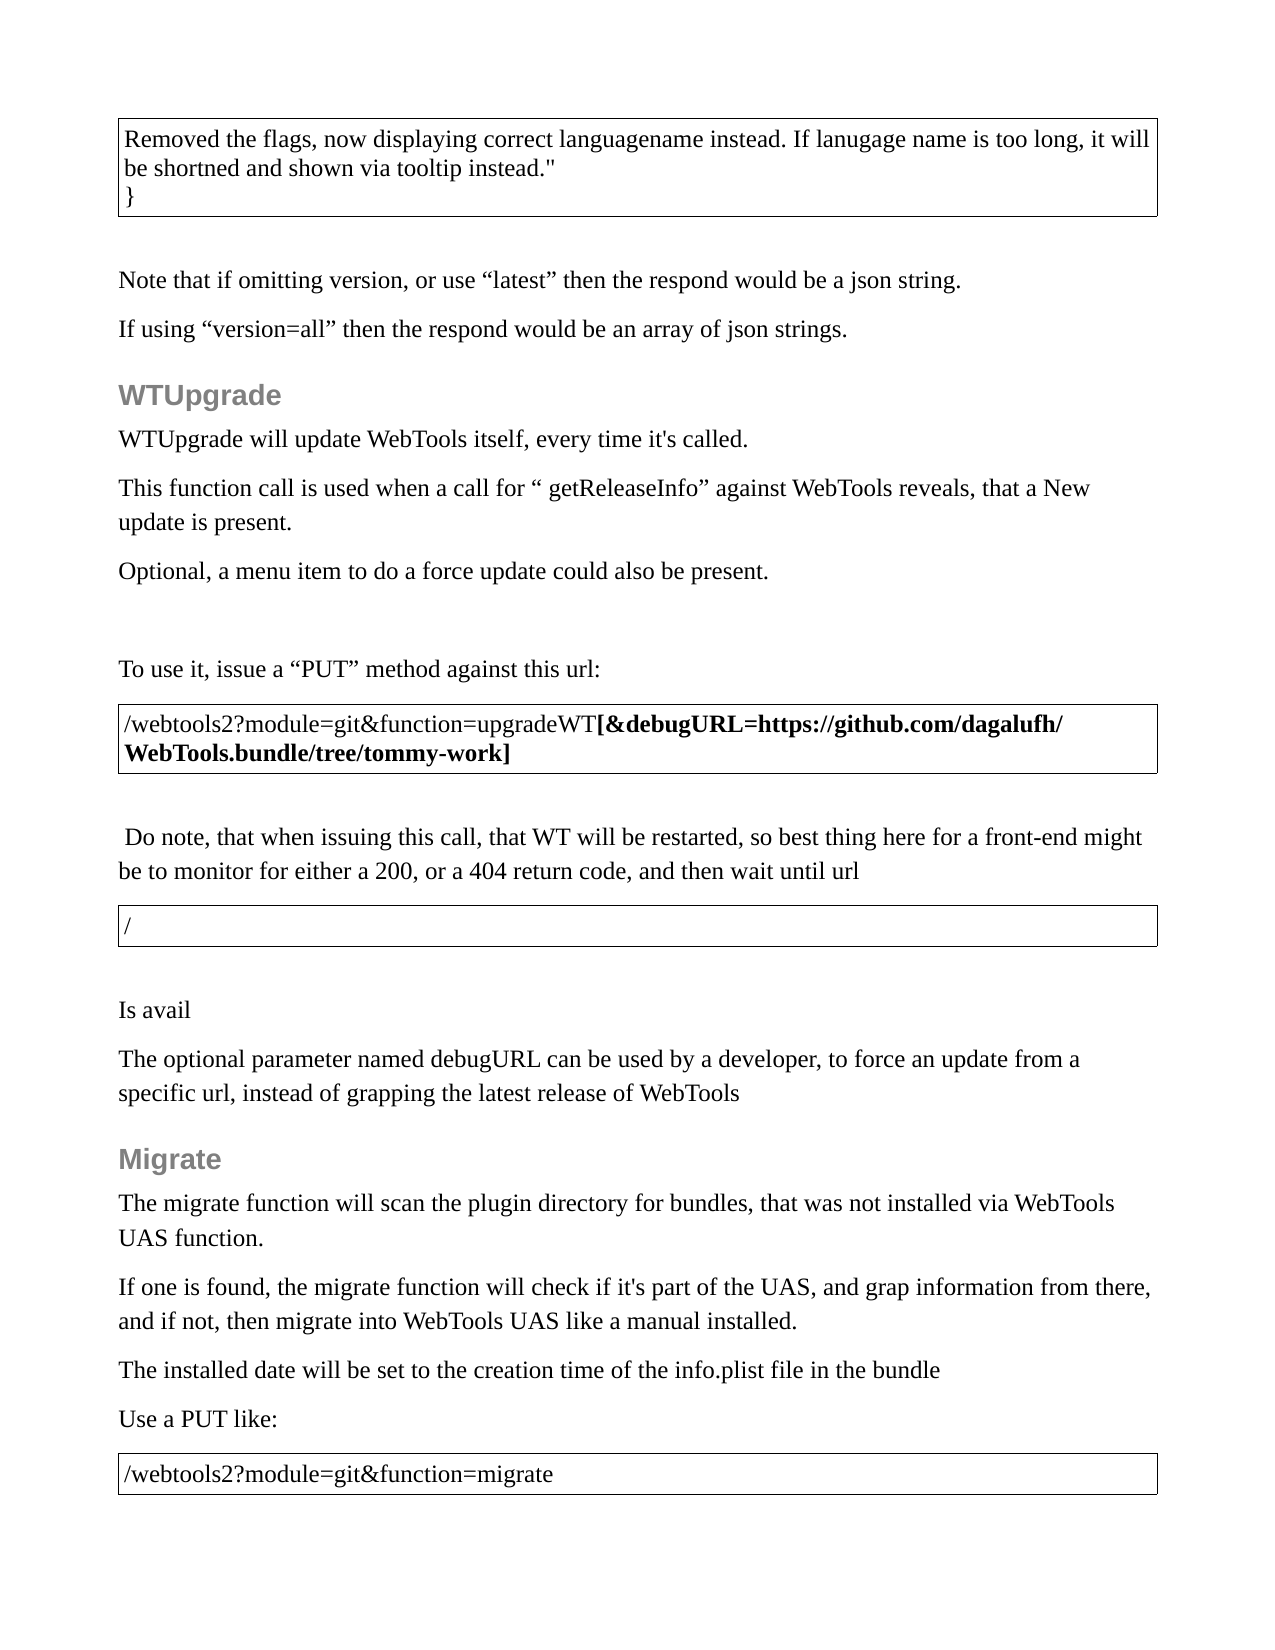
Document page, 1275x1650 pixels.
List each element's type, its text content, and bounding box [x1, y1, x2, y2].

text Do note, that when issuing this call, that WT will be restarted, so best thing here for a front-end might be to monitor for either a 200, or a 404 return code, and then wait until url [118, 822, 1157, 885]
text To use it, issue a “PUT” method against this url: [118, 654, 1157, 683]
text If using “version=all” then the respond would be an array of json strings. [118, 314, 1157, 343]
subtitle WTUpgrade [118, 378, 1157, 411]
text This function call is used when a call for “ getReleaseInfo” against WebTools reveals, that a New update is present. [118, 473, 1157, 536]
table_header Removed the flags, now displaying correct languagename instead. If lanugage name is too long, it will be shortned and shown via tooltip instead." } [119, 119, 1157, 216]
table_header /webtools2?module=git&function=upgradeWT[&debugURL=https://github.com/dagalufh/WebTools.bundle/tree/tommy-work] [119, 705, 1157, 773]
subtitle Migrate [118, 1142, 1157, 1176]
text Optional, a menu item to do a force update could also be present. [118, 556, 1157, 585]
text Is avail [118, 995, 1157, 1024]
text The optional parameter named debugURL can be used by a developer, to force an update from a specific url, instead of grapping the latest release of WebTools [118, 1044, 1157, 1107]
text WTUpgrade will update WebTools itself, every time it's called. [118, 424, 1157, 453]
text Use a PUT like: [118, 1404, 1157, 1433]
text If one is found, the migrate function will check if it's part of the UAS, and grap information from there, and if not, then migrate into WebTools UAS like a manual installed. [118, 1272, 1157, 1335]
text Note that if omitting version, or use “latest” then the respond would be a json string. [118, 265, 1157, 294]
table_header / [119, 906, 1157, 946]
text The migrate function will scan the plugin directory for bundles, that was not installed via WebTools UAS function. [118, 1188, 1157, 1251]
table_header /webtools2?module=git&function=migrate [119, 1454, 1157, 1494]
text The installed date will be set to the creation time of the info.plist file in the bundle [118, 1355, 1157, 1384]
